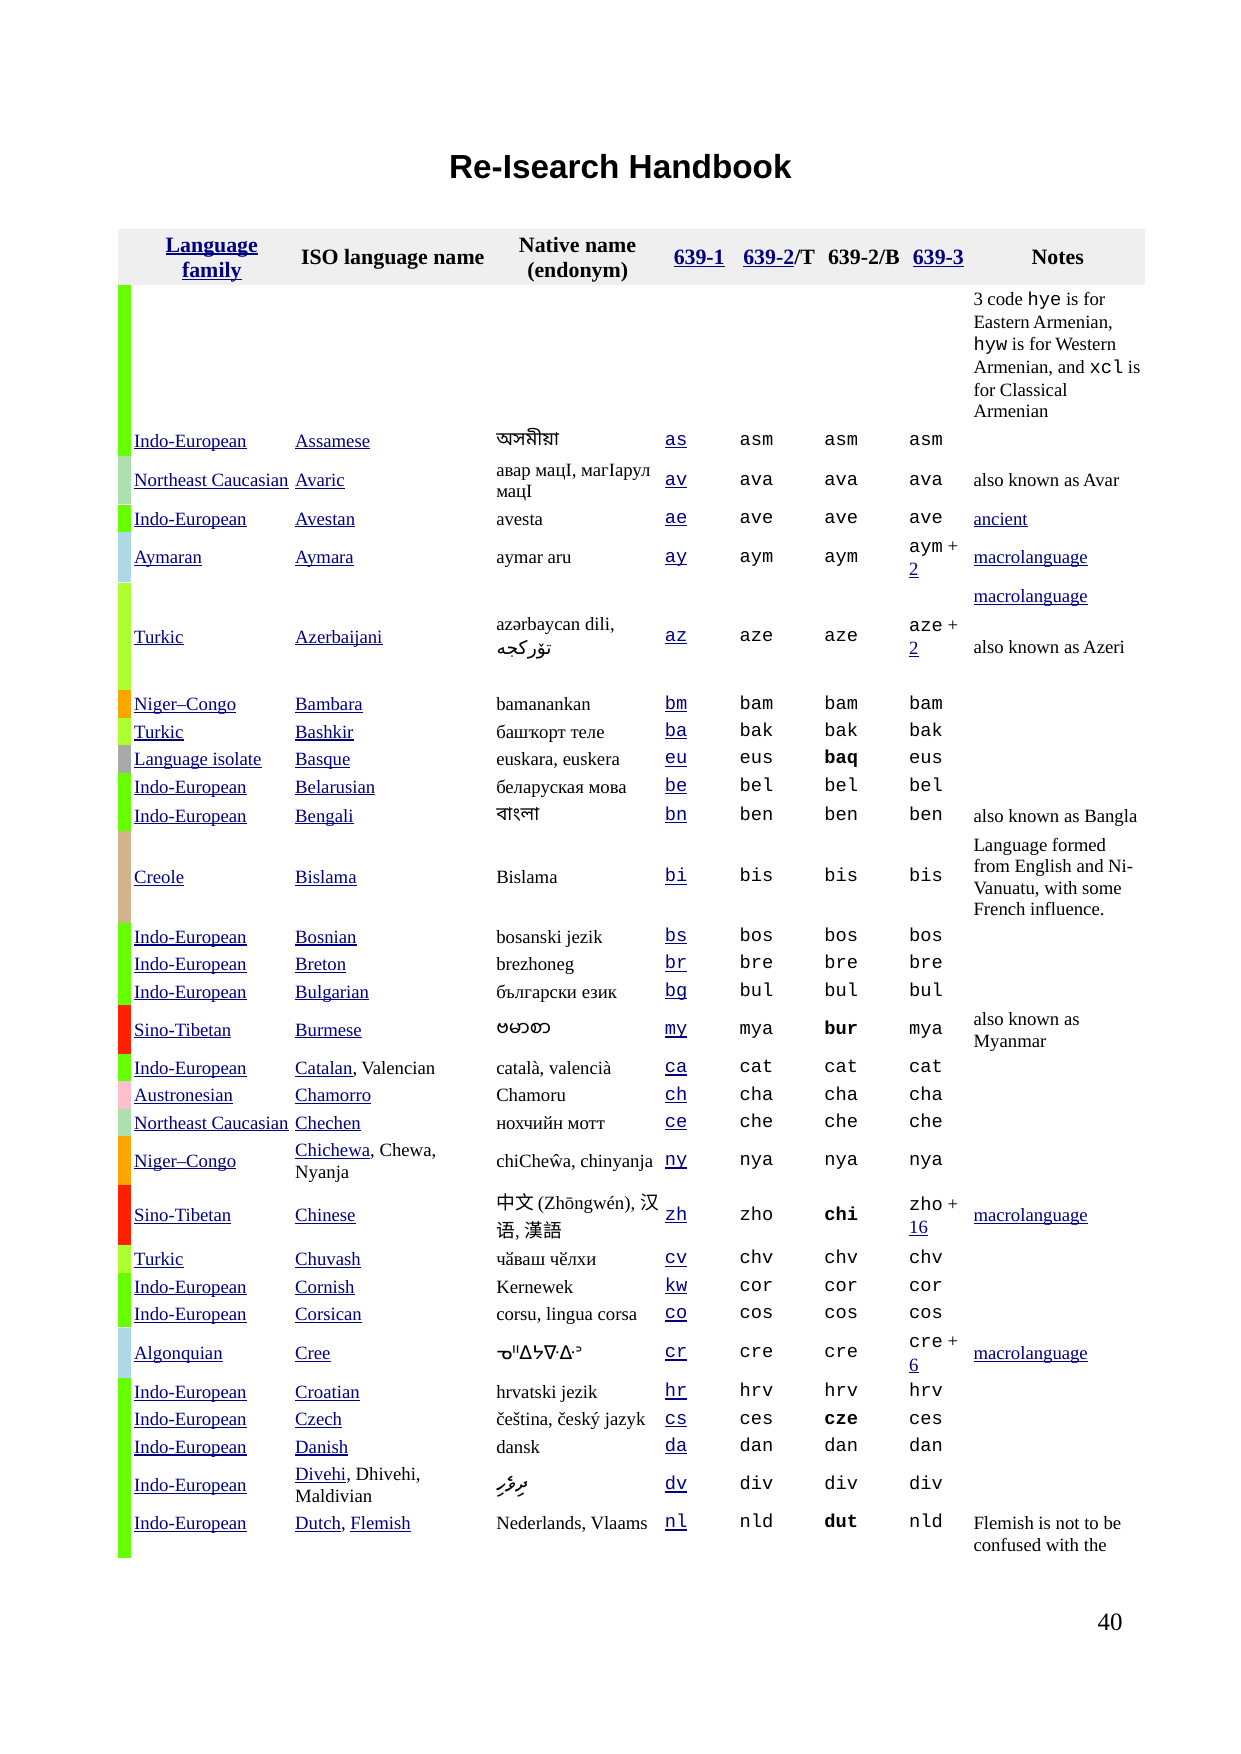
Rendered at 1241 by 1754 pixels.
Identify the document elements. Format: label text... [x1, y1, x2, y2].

table_cell zho [736, 1185, 821, 1245]
table_cell chv [821, 1245, 906, 1273]
table_cell [970, 1273, 1145, 1300]
table_cell [118, 1005, 131, 1054]
table_cell Northeast Caucasian [131, 456, 292, 504]
table_cell [118, 425, 131, 456]
table_cell [970, 1378, 1145, 1405]
table_cell [970, 718, 1145, 745]
table_cell [970, 1245, 1145, 1273]
table_cell cha [736, 1081, 821, 1109]
table_cell bn [662, 800, 736, 831]
table_cell Chichewa, Chewa, Nyanja [292, 1136, 493, 1185]
table_cell [118, 1509, 131, 1558]
table_cell Chamoru [493, 1081, 662, 1109]
table_cell Chinese [292, 1185, 493, 1245]
table_cell cs [662, 1405, 736, 1433]
table_cell Austronesian [131, 1081, 292, 1109]
table_cell bam [906, 690, 970, 718]
table_cell ava [736, 456, 821, 504]
table_cell dut [821, 1509, 906, 1558]
table_cell [118, 1245, 131, 1273]
table_cell català, valencià [493, 1054, 662, 1081]
table_cell ave [821, 505, 906, 532]
table_cell dan [821, 1433, 906, 1460]
table_cell Bislama [292, 831, 493, 923]
table_cell Corsican [292, 1300, 493, 1327]
table_header 639-2/B [821, 229, 906, 285]
table_cell [906, 285, 970, 425]
table_cell bosanski jezik [493, 923, 662, 950]
table_cell aymar aru [493, 532, 662, 582]
table_cell Indo-European [131, 1300, 292, 1327]
table_cell [970, 425, 1145, 456]
table_cell bis [821, 831, 906, 923]
table_cell [118, 1081, 131, 1109]
table_cell hrv [821, 1378, 906, 1405]
table_cell nld [736, 1509, 821, 1558]
table_cell av [662, 456, 736, 504]
table_cell [118, 690, 131, 718]
table_header 639-2/T [736, 229, 821, 285]
table_cell Chechen [292, 1109, 493, 1136]
table_cell Indo-European [131, 950, 292, 978]
table_cell bos [736, 923, 821, 950]
table_cell [970, 1300, 1145, 1327]
table_cell [118, 505, 131, 532]
table_cell div [821, 1460, 906, 1509]
table_cell ave [906, 505, 970, 532]
table_cell ca [662, 1054, 736, 1081]
table_cell bul [736, 978, 821, 1005]
table_cell also known as Bangla [970, 800, 1145, 831]
table_cell Sino-Tibetan [131, 1185, 292, 1245]
table_cell [118, 1460, 131, 1509]
table_cell [970, 950, 1145, 978]
table_cell macrolanguage [970, 1185, 1145, 1245]
table_cell cre + 6 [906, 1328, 970, 1378]
table_cell brezhoneg [493, 950, 662, 978]
table_cell zh [662, 1185, 736, 1245]
table_cell Nederlands, Vlaams [493, 1509, 662, 1558]
table_cell be [662, 773, 736, 800]
table_cell Indo-European [131, 425, 292, 456]
table_cell Bambara [292, 690, 493, 718]
table_cell cha [906, 1081, 970, 1109]
table_cell Language formed from English and Ni-Vanuatu, with some French influence. [970, 831, 1145, 923]
table_cell български език [493, 978, 662, 1005]
table_cell ދިވެހި [493, 1460, 662, 1509]
table_cell авар мацӀ, магӀарул мацӀ [493, 456, 662, 504]
table_cell mya [736, 1005, 821, 1054]
table_cell zho + 16 [906, 1185, 970, 1245]
table_cell bos [906, 923, 970, 950]
table_cell ben [906, 800, 970, 831]
table_cell cat [736, 1054, 821, 1081]
table_cell অসমীয়া [493, 425, 662, 456]
table_cell Bashkir [292, 718, 493, 745]
table_cell bam [736, 690, 821, 718]
table_cell [118, 1185, 131, 1245]
table_cell [970, 745, 1145, 773]
table_cell ava [821, 456, 906, 504]
table_cell Turkic [131, 1245, 292, 1273]
table_cell euskara, euskera [493, 745, 662, 773]
table_cell Indo-European [131, 773, 292, 800]
table_cell azərbaycan dili, تۆرکجه [493, 583, 662, 690]
table_cell aym + 2 [906, 532, 970, 582]
table_cell chi [821, 1185, 906, 1245]
table_cell nl [662, 1509, 736, 1558]
table_cell asm [821, 425, 906, 456]
table_cell also known as Avar [970, 456, 1145, 504]
table_cell hrv [736, 1378, 821, 1405]
table_cell ce [662, 1109, 736, 1136]
table_cell Algonquian [131, 1328, 292, 1378]
table_cell cat [906, 1054, 970, 1081]
table_cell Bislama [493, 831, 662, 923]
table_cell Indo-European [131, 1378, 292, 1405]
table_cell [118, 1300, 131, 1327]
table_cell eu [662, 745, 736, 773]
table_cell cre [821, 1328, 906, 1378]
table_cell Croatian [292, 1378, 493, 1405]
table_cell čeština, český jazyk [493, 1405, 662, 1433]
table_cell ဗမာစာ [493, 1005, 662, 1054]
table_cell Czech [292, 1405, 493, 1433]
table_cell [118, 718, 131, 745]
table_cell bre [821, 950, 906, 978]
table_cell cze [821, 1405, 906, 1433]
table_cell Catalan, Valencian [292, 1054, 493, 1081]
table_cell bur [821, 1005, 906, 1054]
table_cell hrv [906, 1378, 970, 1405]
table_cell chv [906, 1245, 970, 1273]
table_cell cv [662, 1245, 736, 1273]
table_cell [118, 745, 131, 773]
table_cell [118, 1054, 131, 1081]
table_cell bak [736, 718, 821, 745]
table_cell [970, 1136, 1145, 1185]
table_cell Bengali [292, 800, 493, 831]
table_cell Creole [131, 831, 292, 923]
table_cell cha [821, 1081, 906, 1109]
table_cell Assamese [292, 425, 493, 456]
table_cell Indo-European [131, 978, 292, 1005]
table_header [118, 229, 131, 285]
table_cell Kernewek [493, 1273, 662, 1300]
table_cell Dutch, Flemish [292, 1509, 493, 1558]
table_cell Breton [292, 950, 493, 978]
table_cell cor [736, 1273, 821, 1300]
table_cell ancient [970, 505, 1145, 532]
table_cell bre [906, 950, 970, 978]
table_cell [118, 923, 131, 950]
table_cell чӑваш чӗлхи [493, 1245, 662, 1273]
table_cell bel [821, 773, 906, 800]
table_cell br [662, 950, 736, 978]
table_cell [118, 583, 131, 690]
table_cell bul [906, 978, 970, 1005]
table_cell chv [736, 1245, 821, 1273]
table_cell Indo-European [131, 1273, 292, 1300]
table_cell also known as Myanmar [970, 1005, 1145, 1054]
table_cell aze [821, 583, 906, 690]
table_cell Indo-European [131, 800, 292, 831]
table_cell [118, 1378, 131, 1405]
table_cell Indo-European [131, 1509, 292, 1558]
table_cell macrolanguage [970, 532, 1145, 582]
table_cell cos [821, 1300, 906, 1327]
table_cell as [662, 425, 736, 456]
table_cell ces [906, 1405, 970, 1433]
table_cell [118, 831, 131, 923]
table_cell Cornish [292, 1273, 493, 1300]
table_cell Aymaran [131, 532, 292, 582]
table_cell cre [736, 1328, 821, 1378]
table_cell нохчийн мотт [493, 1109, 662, 1136]
table_cell nya [821, 1136, 906, 1185]
table_cell baq [821, 745, 906, 773]
table_cell ava [906, 456, 970, 504]
table_cell [662, 285, 736, 425]
table_cell nya [736, 1136, 821, 1185]
table_cell [970, 1081, 1145, 1109]
table_cell da [662, 1433, 736, 1460]
table_cell chiCheŵa, chinyanja [493, 1136, 662, 1185]
table_cell asm [736, 425, 821, 456]
table_cell nya [906, 1136, 970, 1185]
table_cell Belarusian [292, 773, 493, 800]
table_cell cat [821, 1054, 906, 1081]
table_cell aze [736, 583, 821, 690]
table_cell bak [906, 718, 970, 745]
table_cell Turkic [131, 718, 292, 745]
table_cell ny [662, 1136, 736, 1185]
table_cell che [821, 1109, 906, 1136]
table_cell Niger–Congo [131, 690, 292, 718]
table_cell div [906, 1460, 970, 1509]
table_cell Cree [292, 1328, 493, 1378]
table_header Notes [970, 229, 1145, 285]
table_cell Danish [292, 1433, 493, 1460]
table_cell dan [906, 1433, 970, 1460]
table_cell corsu, lingua corsa [493, 1300, 662, 1327]
table_header Language family [131, 229, 292, 285]
table_cell [970, 923, 1145, 950]
table_cell [970, 690, 1145, 718]
table_cell Basque [292, 745, 493, 773]
table_cell macrolanguage [970, 1328, 1145, 1378]
table_cell [970, 1405, 1145, 1433]
table_cell [821, 285, 906, 425]
table_cell bis [736, 831, 821, 923]
table_cell cor [821, 1273, 906, 1300]
table_cell Indo-European [131, 1405, 292, 1433]
table_cell Aymara [292, 532, 493, 582]
table_cell aym [736, 532, 821, 582]
table_cell [970, 773, 1145, 800]
table_cell bs [662, 923, 736, 950]
table_cell bamanankan [493, 690, 662, 718]
table_cell eus [736, 745, 821, 773]
table_cell bre [736, 950, 821, 978]
table_cell Bosnian [292, 923, 493, 950]
table_cell [118, 1109, 131, 1136]
table_cell Sino-Tibetan [131, 1005, 292, 1054]
table_cell cos [736, 1300, 821, 1327]
table_cell [118, 1328, 131, 1378]
table_cell Northeast Caucasian [131, 1109, 292, 1136]
table_cell [118, 1433, 131, 1460]
table_cell Azerbaijani [292, 583, 493, 690]
table_cell Avestan [292, 505, 493, 532]
table_header 639-3 [906, 229, 970, 285]
table_cell [118, 456, 131, 504]
table_cell bak [821, 718, 906, 745]
table_cell ae [662, 505, 736, 532]
table_cell Flemish is not to be confused with the [970, 1509, 1145, 1558]
table_cell ch [662, 1081, 736, 1109]
table_cell bul [821, 978, 906, 1005]
table_cell Burmese [292, 1005, 493, 1054]
table_cell kw [662, 1273, 736, 1300]
table_cell co [662, 1300, 736, 1327]
table_cell [118, 1273, 131, 1300]
table_cell беларуская мова [493, 773, 662, 800]
table_header 639-1 [662, 229, 736, 285]
table_cell [118, 978, 131, 1005]
table_cell Chuvash [292, 1245, 493, 1273]
table_cell Language isolate [131, 745, 292, 773]
table_cell Niger–Congo [131, 1136, 292, 1185]
table_cell [118, 950, 131, 978]
table_cell [493, 285, 662, 425]
table_cell [970, 978, 1145, 1005]
table_cell Chamorro [292, 1081, 493, 1109]
table_header Native name (endonym) [493, 229, 662, 285]
table_cell [970, 1433, 1145, 1460]
table_cell Indo-European [131, 1054, 292, 1081]
table_cell [118, 1136, 131, 1185]
table_cell [118, 800, 131, 831]
table_cell bos [821, 923, 906, 950]
table_cell башҡорт теле [493, 718, 662, 745]
table_cell hrvatski jezik [493, 1378, 662, 1405]
table_cell Indo-European [131, 923, 292, 950]
table_cell [118, 285, 131, 425]
table_cell bel [906, 773, 970, 800]
table_cell Turkic [131, 583, 292, 690]
table_cell bam [821, 690, 906, 718]
table_cell aym [821, 532, 906, 582]
table_cell che [736, 1109, 821, 1136]
table_cell [118, 773, 131, 800]
table_cell [118, 532, 131, 582]
table_cell che [906, 1109, 970, 1136]
table_cell ave [736, 505, 821, 532]
table_cell bis [906, 831, 970, 923]
table_cell avesta [493, 505, 662, 532]
table_cell 中文 (Zhōngwén), 汉语, 漢語 [493, 1185, 662, 1245]
table_cell [292, 285, 493, 425]
table_cell nld [906, 1509, 970, 1558]
table_cell bm [662, 690, 736, 718]
table_cell 3 code hye is for Eastern Armenian, hyw is for Western Armenian, and xcl is for Classical Armenian [970, 285, 1145, 425]
table_cell mya [906, 1005, 970, 1054]
table_cell [970, 1054, 1145, 1081]
table_cell macrolanguage also known as Azeri [970, 583, 1145, 690]
table_cell ben [736, 800, 821, 831]
table_cell ces [736, 1405, 821, 1433]
table_cell aze + 2 [906, 583, 970, 690]
table_cell Indo-European [131, 505, 292, 532]
table_cell ba [662, 718, 736, 745]
table_cell dv [662, 1460, 736, 1509]
table_cell my [662, 1005, 736, 1054]
table_cell eus [906, 745, 970, 773]
table_cell [118, 1405, 131, 1433]
table_cell bi [662, 831, 736, 923]
table_cell [131, 285, 292, 425]
table_cell cos [906, 1300, 970, 1327]
table_cell Indo-European [131, 1433, 292, 1460]
table_cell [736, 285, 821, 425]
table_cell bel [736, 773, 821, 800]
table_cell hr [662, 1378, 736, 1405]
table_cell বাংলা [493, 800, 662, 831]
table_cell Indo-European [131, 1460, 292, 1509]
table_cell bg [662, 978, 736, 1005]
table_cell dan [736, 1433, 821, 1460]
table_cell dansk [493, 1433, 662, 1460]
table_cell asm [906, 425, 970, 456]
table_cell ben [821, 800, 906, 831]
table_cell ay [662, 532, 736, 582]
table_header ISO language name [292, 229, 493, 285]
table_cell Divehi, Dhivehi, Maldivian [292, 1460, 493, 1509]
table_cell Avaric [292, 456, 493, 504]
table_cell Bulgarian [292, 978, 493, 1005]
table_cell [970, 1460, 1145, 1509]
table_cell az [662, 583, 736, 690]
table_cell cr [662, 1328, 736, 1378]
table_cell ᓀᐦᐃᔭᐍᐏᐣ [493, 1328, 662, 1378]
table_cell div [736, 1460, 821, 1509]
table_cell [970, 1109, 1145, 1136]
table_cell cor [906, 1273, 970, 1300]
